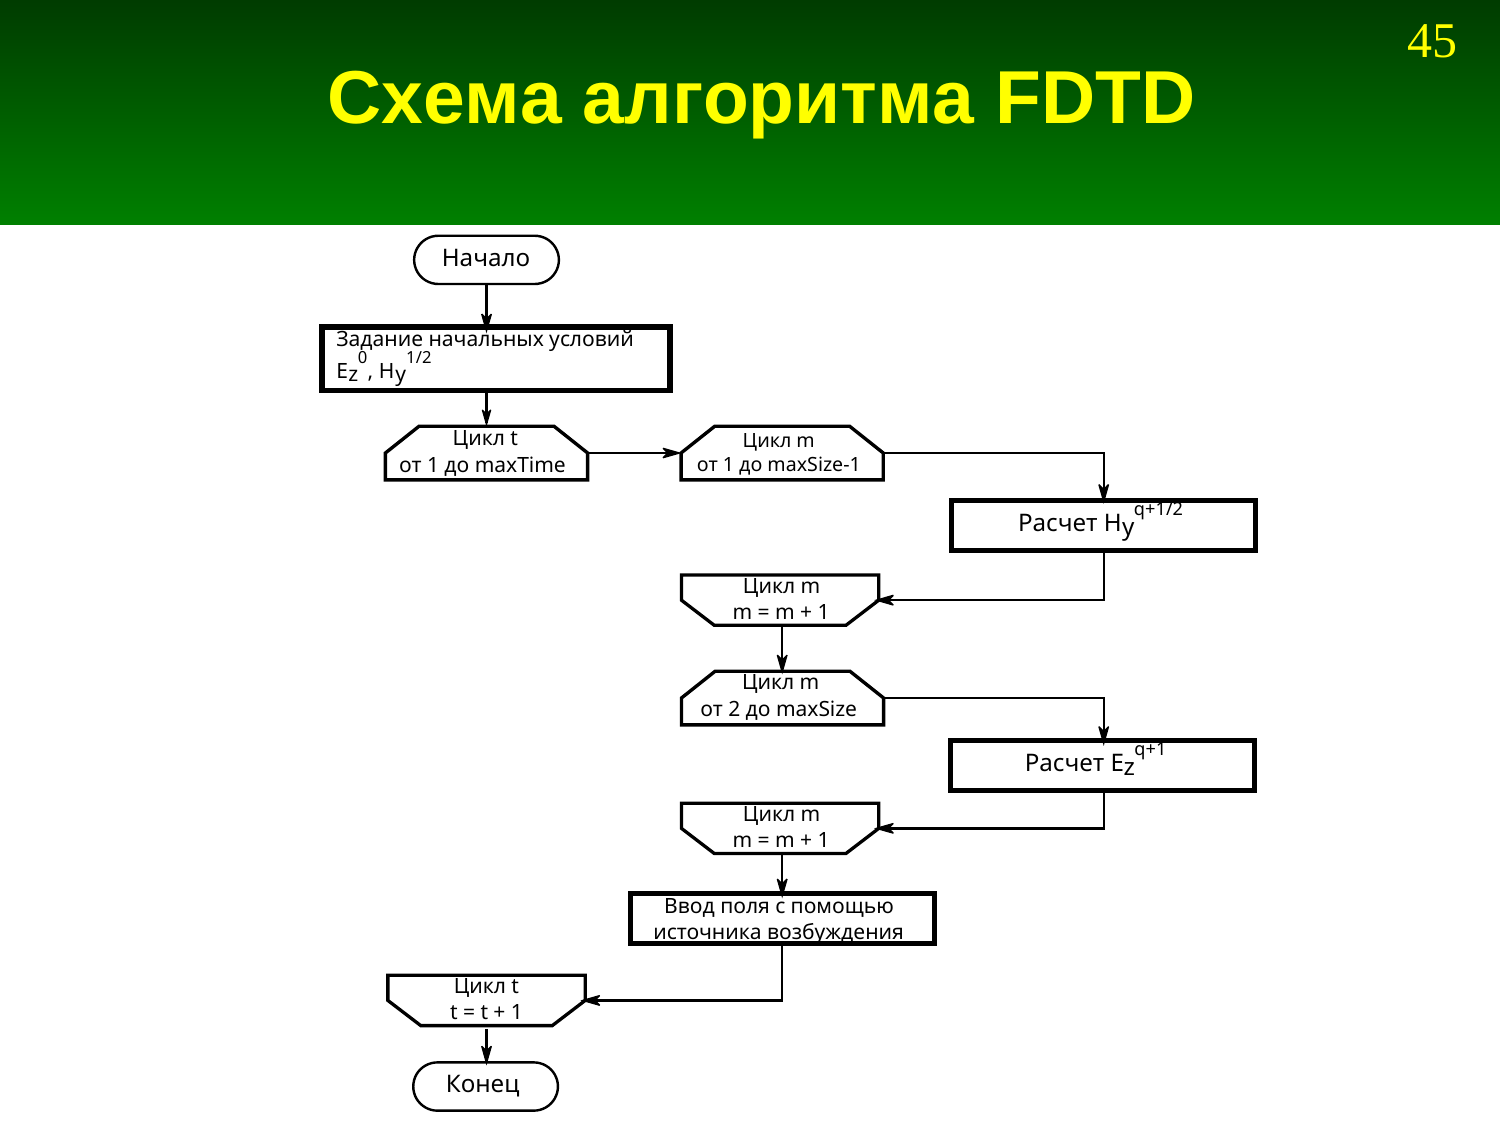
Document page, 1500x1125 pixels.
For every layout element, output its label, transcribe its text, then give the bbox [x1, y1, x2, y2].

picture [318, 234, 1259, 1112]
title Схема алгоритма FDTD [123, 0, 1399, 188]
